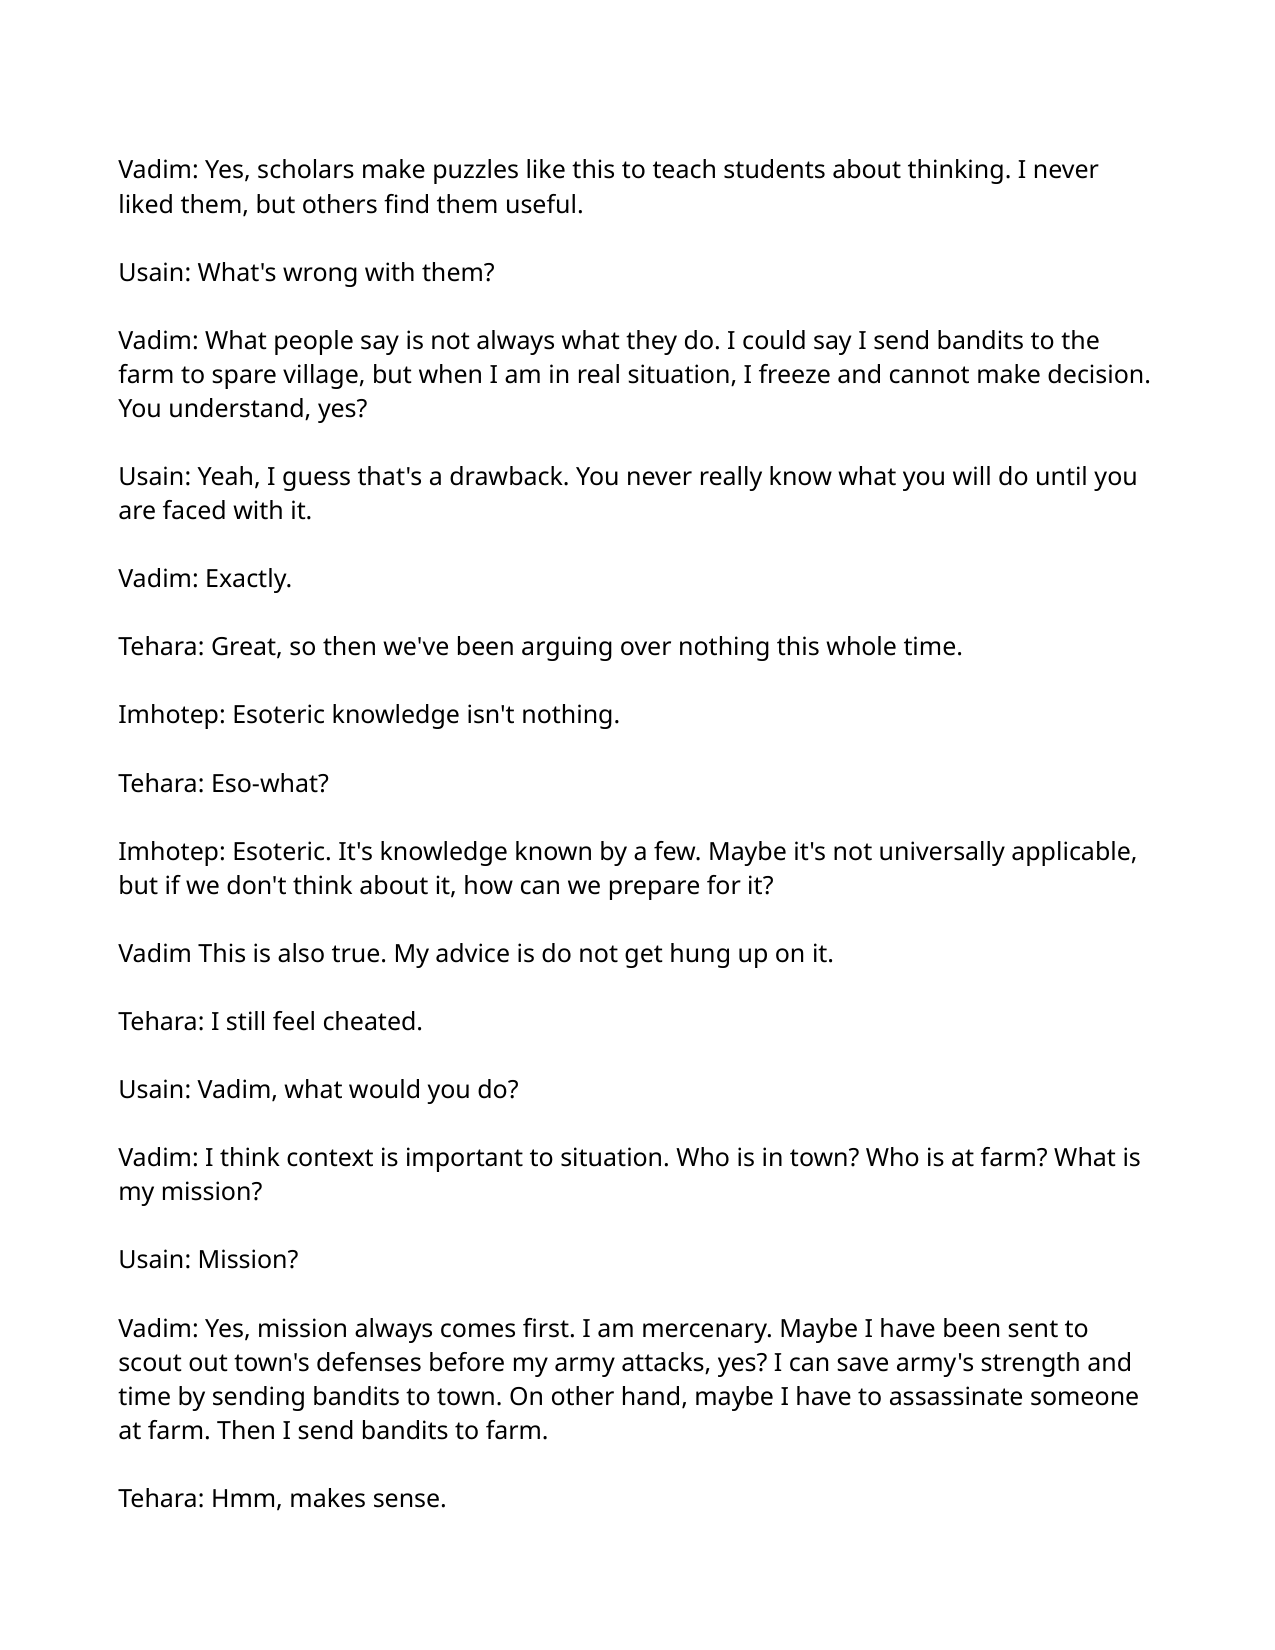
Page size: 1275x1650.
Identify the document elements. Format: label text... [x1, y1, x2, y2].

text Tehara: Great, so then we've been arguing over nothing this whole time. [118, 629, 1157, 663]
text Usain: Yeah, I guess that's a drawback. You never really know what you will do until you are faced with it. [118, 459, 1157, 527]
text Vadim: I think context is important to situation. Who is in town? Who is at farm? What is my mission? [118, 1140, 1157, 1208]
text Tehara: I still feel cheated. [118, 1004, 1157, 1038]
text Tehara: Eso-what? [118, 765, 1157, 799]
text Usain: Vadim, what would you do? [118, 1072, 1157, 1106]
text Usain: Mission? [118, 1242, 1157, 1276]
text Vadim: Yes, mission always comes first. I am mercenary. Maybe I have been sent to scout out town's defenses before my army attacks, yes? I can save army's strength and time by sending bandits to town. On other hand, maybe I have to assassinate someone at farm. Then I send bandits to farm. [118, 1310, 1157, 1447]
text Tehara: Hmm, makes sense. [118, 1481, 1157, 1515]
text Imhotep: Esoteric. It's knowledge known by a few. Maybe it's not universally applicable, but if we don't think about it, how can we prepare for it? [118, 833, 1157, 902]
text Vadim: Exactly. [118, 561, 1157, 595]
text Vadim: Yes, scholars make puzzles like this to teach students about thinking. I never liked them, but others find them useful. [118, 152, 1157, 220]
text Vadim: What people say is not always what they do. I could say I send bandits to the farm to spare village, but when I am in real situation, I freeze and cannot make decision. You understand, yes? [118, 322, 1157, 425]
text Vadim This is also true. My advice is do not get hung up on it. [118, 936, 1157, 970]
text Imhotep: Esoteric knowledge isn't nothing. [118, 697, 1157, 731]
text Usain: What's wrong with them? [118, 254, 1157, 288]
